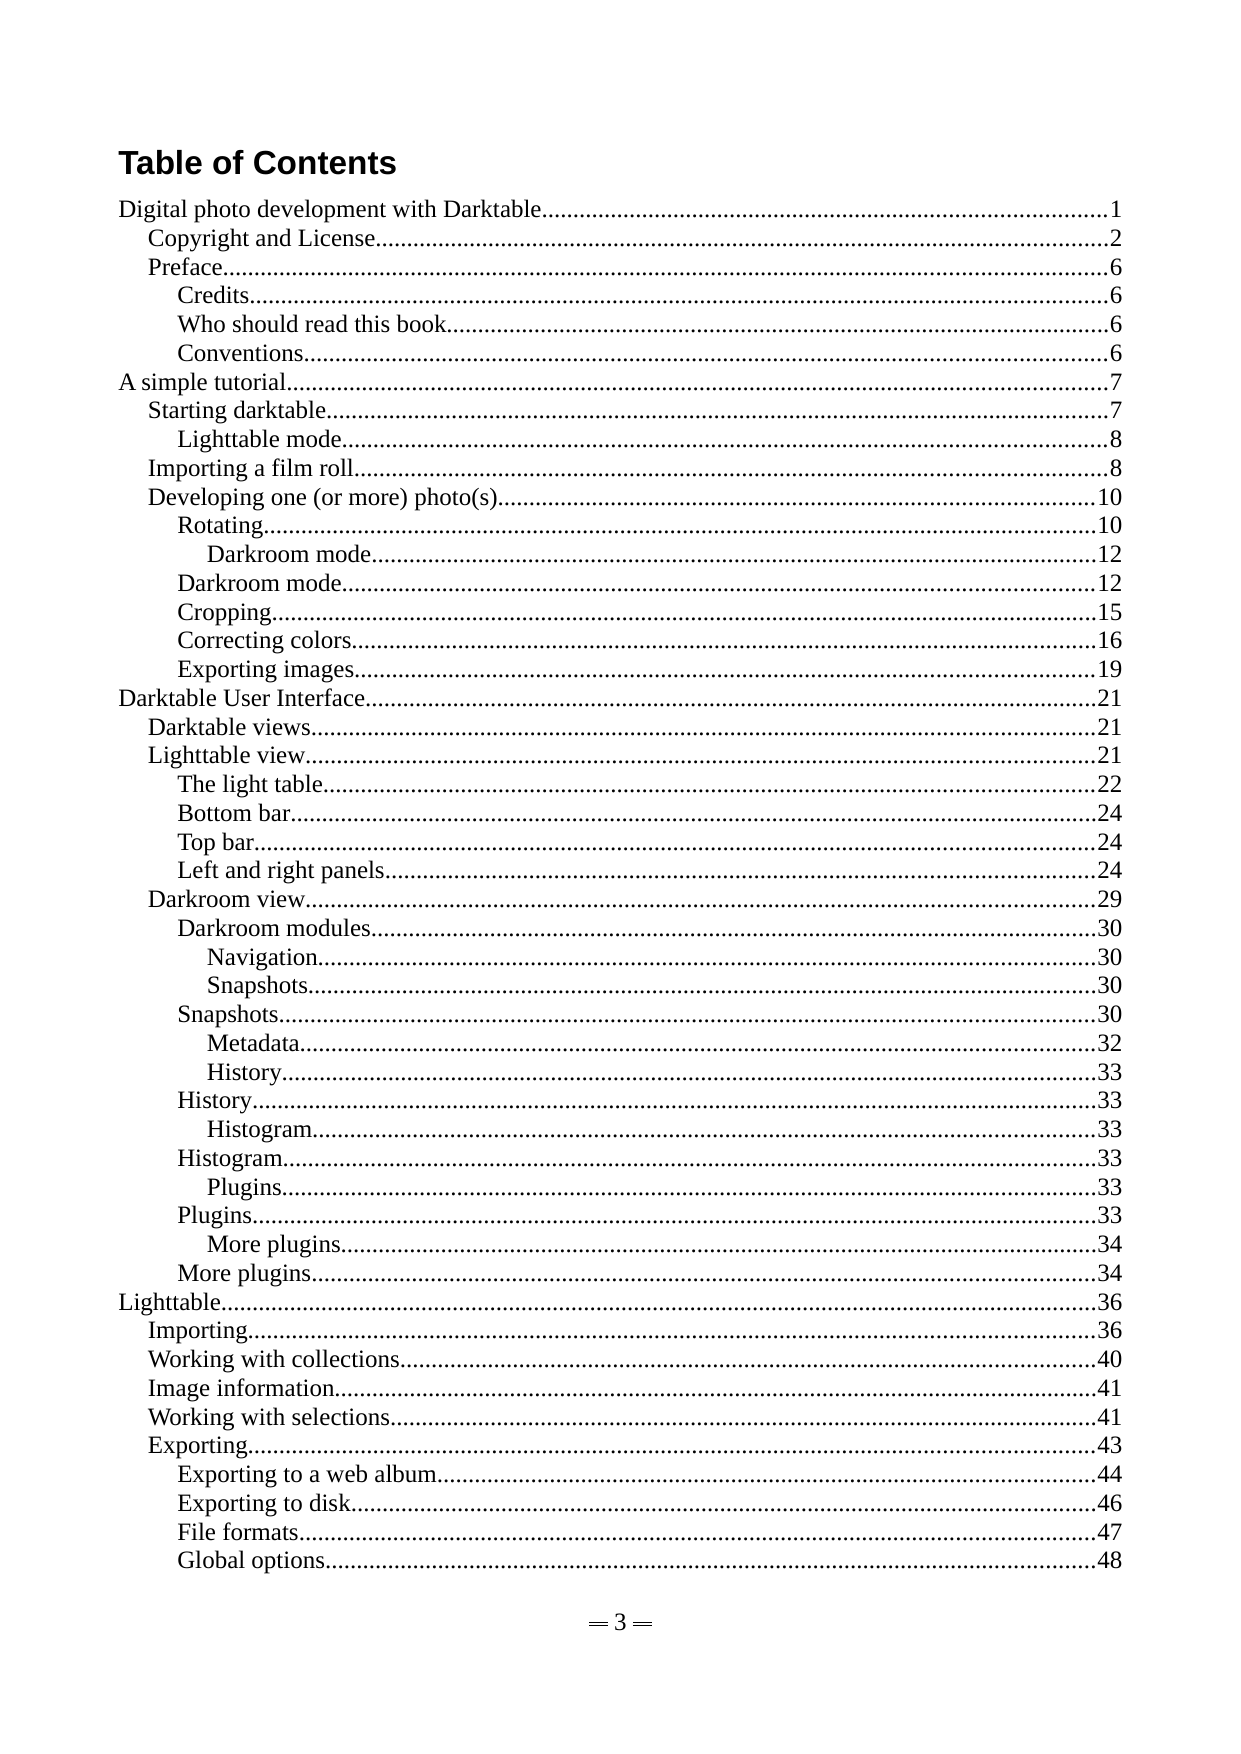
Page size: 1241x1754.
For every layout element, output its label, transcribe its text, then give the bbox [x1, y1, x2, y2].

text Who should read this book 6 [177, 309, 1122, 338]
text Importing a film roll 8 [148, 453, 1122, 482]
text Lighttable 36 [118, 1287, 1122, 1315]
text Darkroom mode 12 [207, 539, 1122, 568]
text Conventions 6 [177, 338, 1122, 367]
text Snapshots 30 [207, 970, 1122, 999]
text Navigation 30 [207, 942, 1122, 970]
text More plugins 34 [177, 1258, 1122, 1287]
text A simple tutorial 7 [118, 367, 1122, 395]
text Digital photo development with Darktable 1 [118, 194, 1122, 223]
text Top bar 24 [177, 827, 1122, 855]
text Histogram 33 [177, 1143, 1122, 1172]
text Darktable views 21 [148, 712, 1122, 740]
text Cropping 15 [177, 597, 1122, 625]
text Histogram 33 [207, 1114, 1122, 1143]
text Left and right panels 24 [177, 855, 1122, 884]
text Snapshots 30 [177, 999, 1122, 1028]
text Correcting colors 16 [177, 625, 1122, 654]
text Darkroom modules 30 [177, 913, 1122, 942]
text Developing one (or more) photo(s) 10 [148, 482, 1122, 510]
text Working with selections 41 [148, 1402, 1122, 1430]
text Darkroom view 29 [148, 884, 1122, 913]
text Credits 6 [177, 280, 1122, 309]
text Starting darktable 7 [148, 395, 1122, 424]
text Importing 36 [148, 1315, 1122, 1344]
text Lighttable view 21 [148, 740, 1122, 769]
text Lighttable mode 8 [177, 424, 1122, 453]
text Image information 41 [148, 1373, 1122, 1402]
text Darkroom mode 12 [177, 568, 1122, 597]
text Darktable User Interface 21 [118, 683, 1122, 712]
subtitle Table of Contents [118, 143, 1122, 182]
text Exporting to a web album 44 [177, 1459, 1122, 1488]
text The light table 22 [177, 769, 1122, 798]
text Plugins 33 [207, 1172, 1122, 1200]
text History 33 [177, 1085, 1122, 1114]
text Rotating 10 [177, 510, 1122, 539]
text Bottom bar 24 [177, 798, 1122, 827]
text Exporting images 19 [177, 654, 1122, 683]
text More plugins 34 [207, 1229, 1122, 1258]
text Copyright and License 2 [148, 223, 1122, 252]
text Plugins 33 [177, 1200, 1122, 1229]
text Exporting to disk 46 [177, 1488, 1122, 1517]
text Preface 6 [148, 252, 1122, 280]
text File formats 47 [177, 1517, 1122, 1545]
text History 33 [207, 1057, 1122, 1085]
text Exporting 43 [148, 1430, 1122, 1459]
text Global options 48 [177, 1545, 1122, 1574]
text Metadata 32 [207, 1028, 1122, 1057]
text Working with collections 40 [148, 1344, 1122, 1373]
